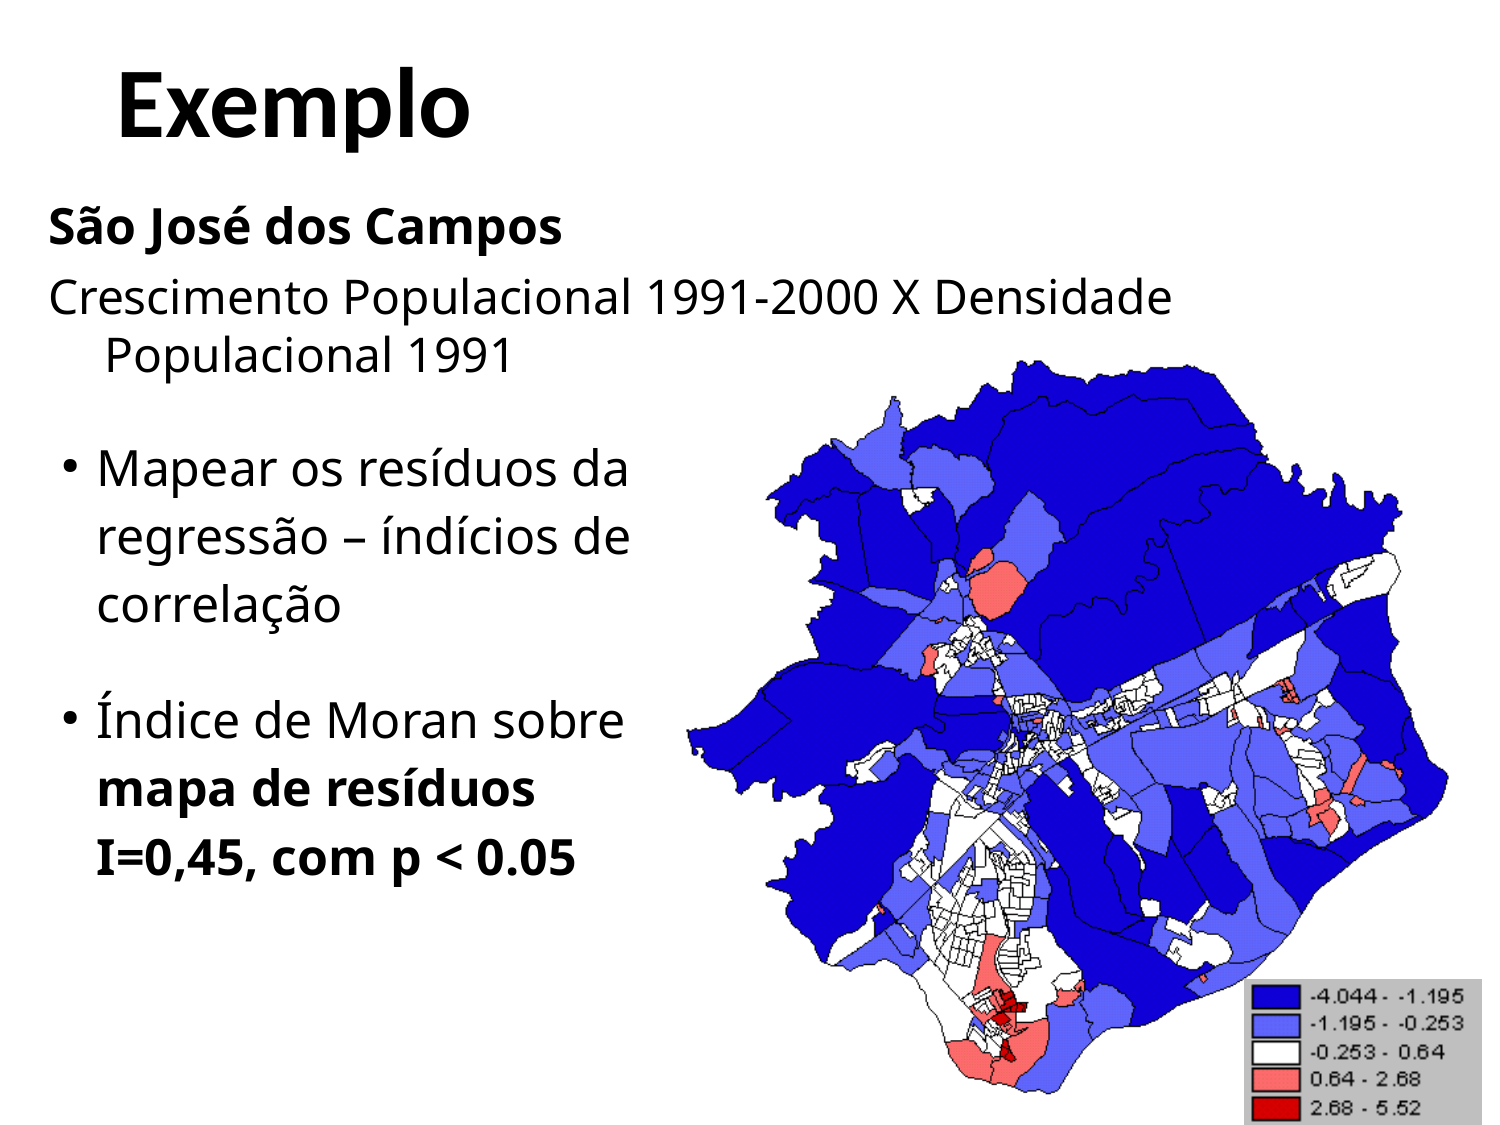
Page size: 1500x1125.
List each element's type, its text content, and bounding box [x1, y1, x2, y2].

picture [680, 358, 1482, 1125]
text_box Exemplo [101, 30, 1500, 167]
text_box São José dos Campos Crescimento Populacional 1991-2000 X Densidade Populacional 1991 [33, 187, 1482, 328]
text_box Mapear os resíduos da regressão – índícios de correlação Índice de Moran sobre mapa de resíduos I=0,45, com p < 0.05 [46, 425, 671, 1051]
